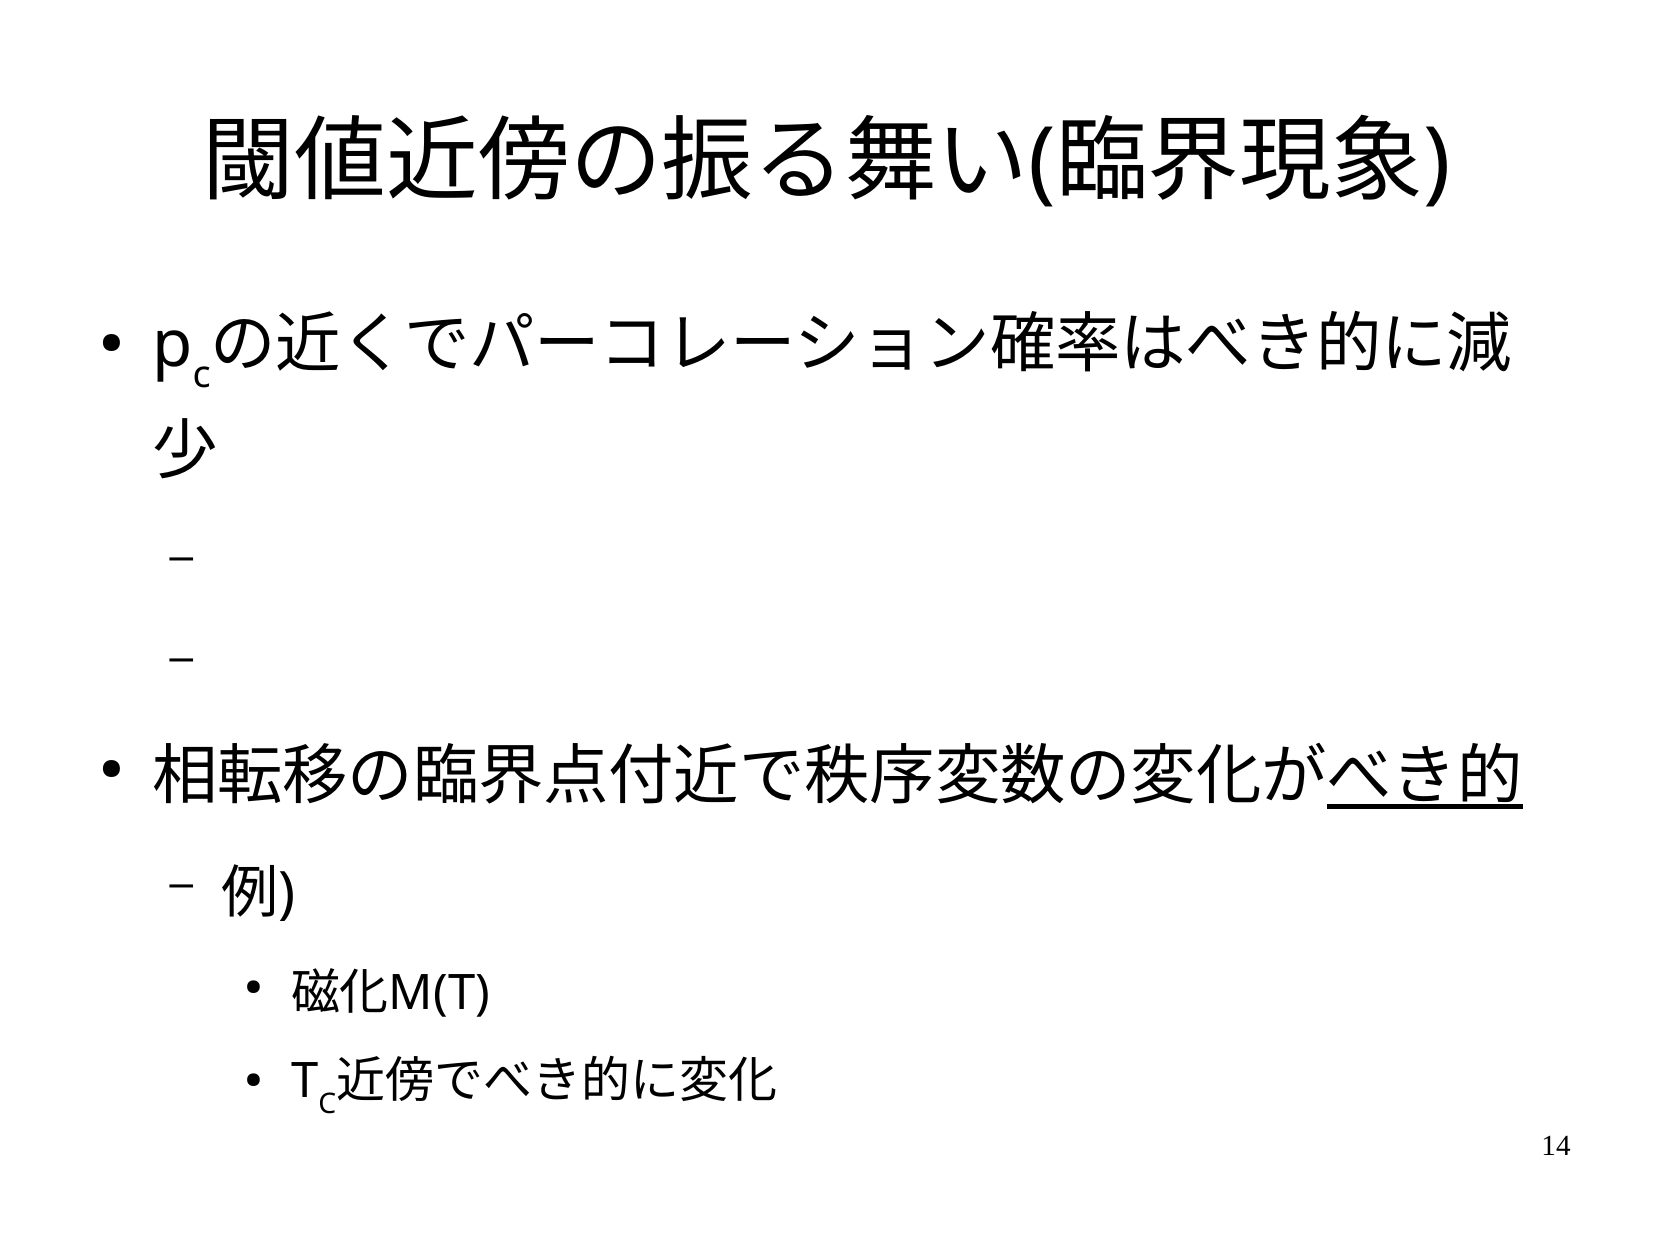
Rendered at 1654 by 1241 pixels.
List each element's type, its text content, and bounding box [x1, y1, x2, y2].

list pcの近くでパーコレーション確率はべき的に減少 相転移の臨界点付近で秩序変数の変化がべき的 例) 磁化M(T) TC近傍でべき的に変化 [82, 290, 1571, 1123]
title 閾値近傍の振る舞い(臨界現象) [82, 49, 1571, 257]
